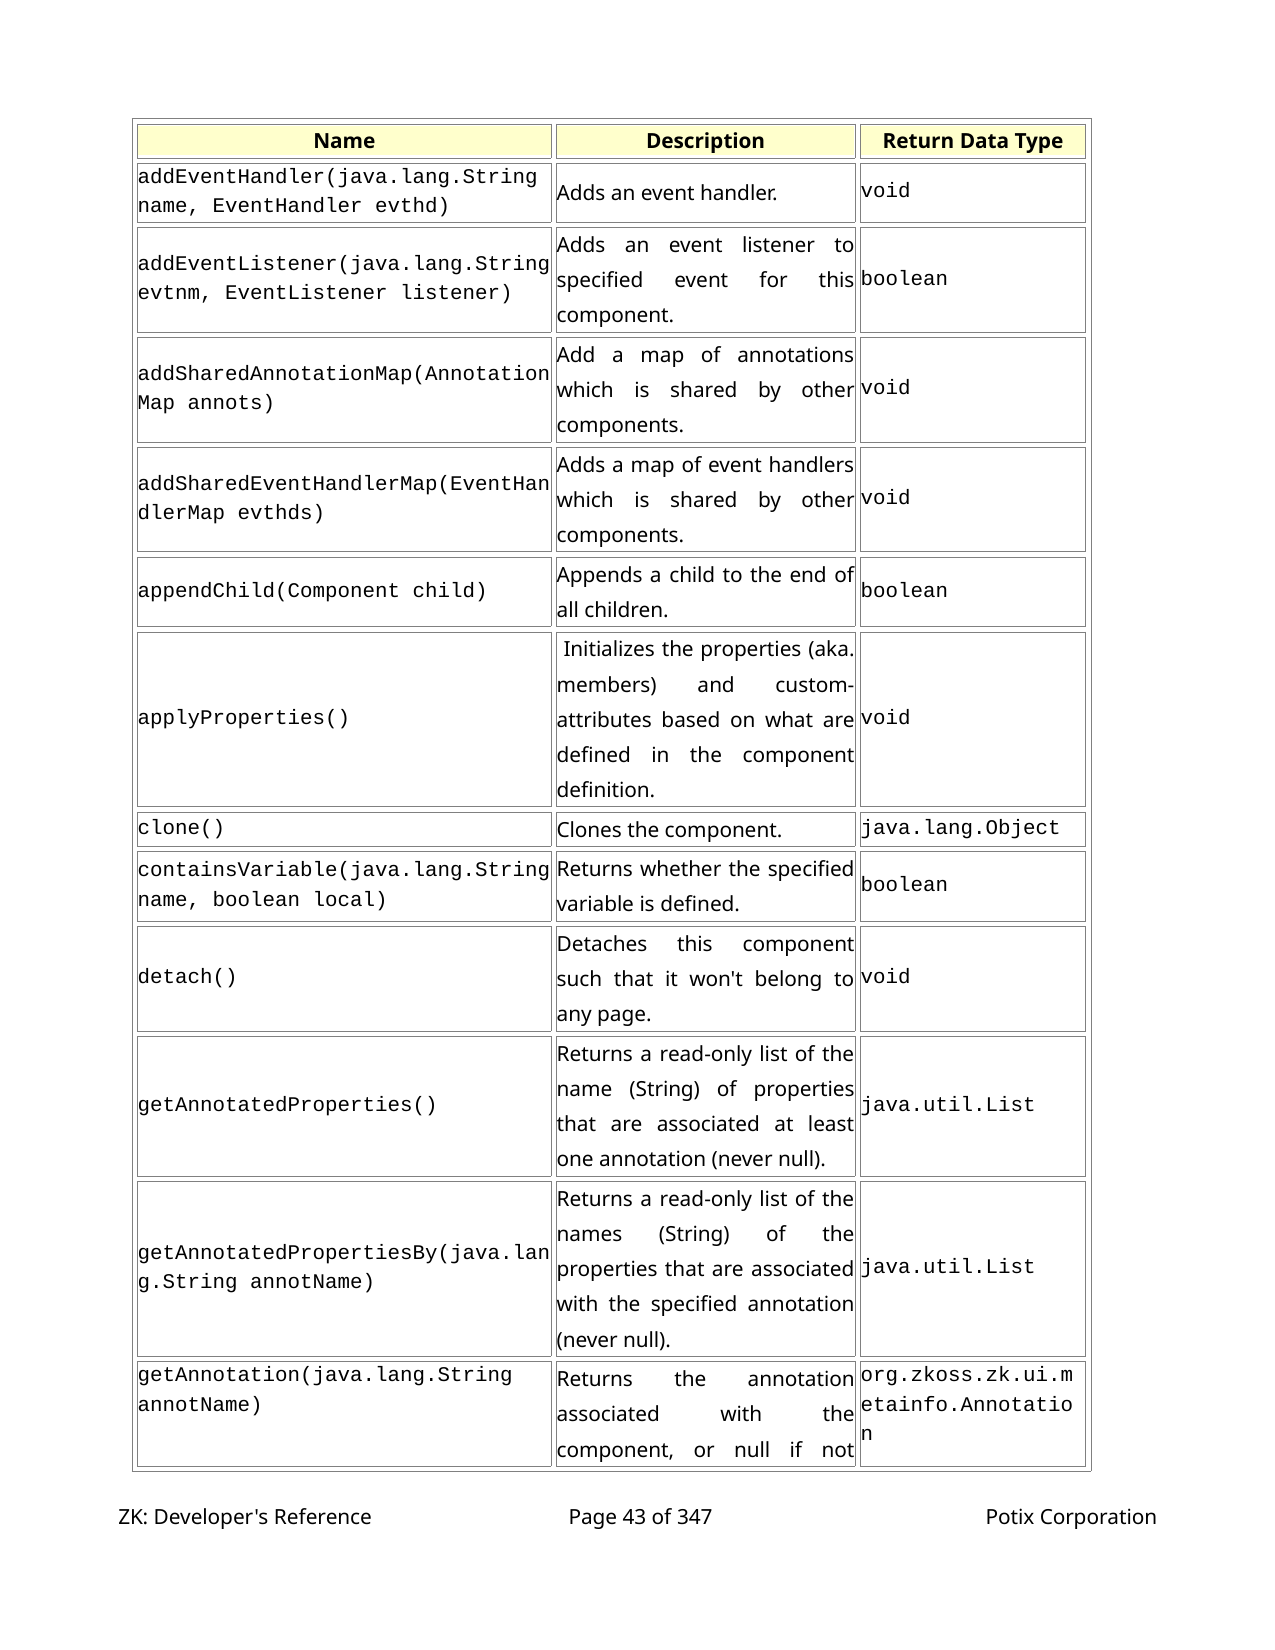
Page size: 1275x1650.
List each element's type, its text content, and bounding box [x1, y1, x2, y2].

table_cell addEventHandler(java.lang.String name, EventHandler evthd) [134, 158, 553, 222]
table_cell Adds an event listener to specified event for this component. [554, 222, 857, 332]
table_cell getAnnotatedProperties() [134, 1031, 553, 1176]
table_cell void [858, 626, 1088, 806]
table_cell getAnnotation(java.lang.String annotName) [134, 1356, 553, 1466]
table_cell void [858, 442, 1088, 551]
table_cell Returns whether the specified variable is defined. [554, 846, 857, 921]
table_cell java.lang.Object [858, 806, 1088, 846]
table_cell void [858, 158, 1088, 222]
table_header Name [134, 119, 553, 158]
table_header Description [554, 119, 857, 158]
table_cell addEventListener(java.lang.String evtnm, EventListener listener) [134, 222, 553, 332]
table_cell java.util.List [858, 1176, 1088, 1356]
table_cell clone() [134, 806, 553, 846]
table_cell org.zkoss.zk.ui.metainfo.Annotation [858, 1356, 1088, 1466]
table_cell Returns a read-only list of the name (String) of properties that are associated at least one annotation (never null). [554, 1031, 857, 1176]
table_cell Returns the annotation associated with the component, or null if not [554, 1356, 857, 1466]
table_cell Add a map of annotations which is shared by other components. [554, 332, 857, 442]
table_cell Appends a child to the end of all children. [554, 551, 857, 626]
table_cell java.util.List [858, 1031, 1088, 1176]
table_cell containsVariable(java.lang.String name, boolean local) [134, 846, 553, 921]
table_cell getAnnotatedPropertiesBy(java.lang.String annotName) [134, 1176, 553, 1356]
table_cell boolean [858, 846, 1088, 921]
table_cell void [858, 332, 1088, 442]
table_cell applyProperties() [134, 626, 553, 806]
table_cell void [858, 921, 1088, 1031]
table_cell Initializes the properties (aka. members) and custom-attributes based on what are defined in the component definition. [554, 626, 857, 806]
table_cell addSharedAnnotationMap(AnnotationMap annots) [134, 332, 553, 442]
table_cell Detaches this component such that it won't belong to any page. [554, 921, 857, 1031]
table_cell Clones the component. [554, 806, 857, 846]
table_header Return Data Type [858, 119, 1088, 158]
table_cell appendChild(Component child) [134, 551, 553, 626]
table_cell boolean [858, 222, 1088, 332]
table_cell Returns a read-only list of the names (String) of the properties that are associated with the specified annotation (never null). [554, 1176, 857, 1356]
table_cell detach() [134, 921, 553, 1031]
table_cell addSharedEventHandlerMap(EventHandlerMap evthds) [134, 442, 553, 551]
table_cell Adds a map of event handlers which is shared by other components. [554, 442, 857, 551]
table_cell Adds an event handler. [554, 158, 857, 222]
table_cell boolean [858, 551, 1088, 626]
